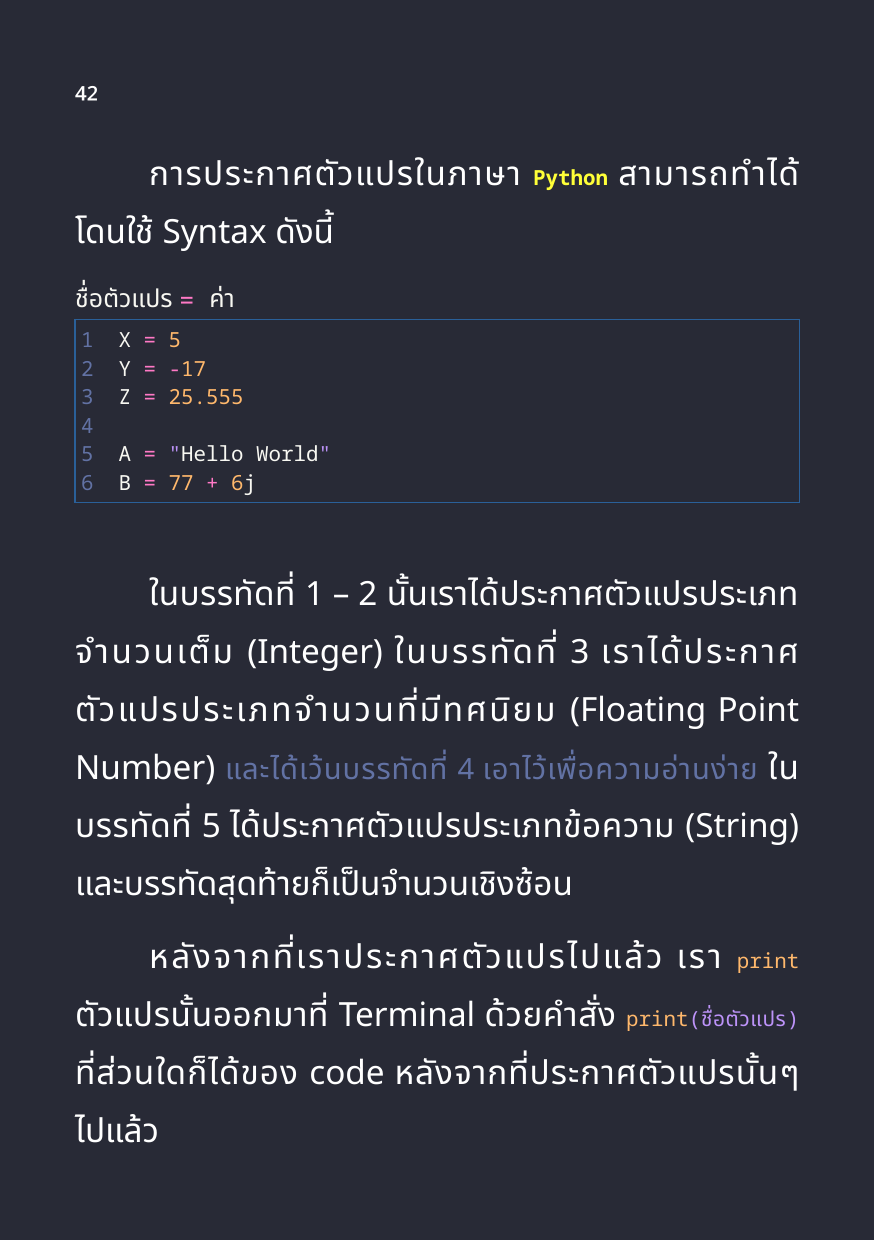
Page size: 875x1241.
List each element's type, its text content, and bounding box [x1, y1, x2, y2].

table_header 1 X = 5 2 Y = -17 3 Z = 25.555 4 5 A = "Hello World" 6 B = 77 + 6j [76, 320, 799, 502]
text หลังจากที่เราประกาศตัวแปรไปแล้ว เรา print ตัวแปรนั้นออกมาที่ Terminal ด้วยคำสั่ง print(ชื่อตัวแปร) ที่ส่วนใดก็ได้ของ code หลังจากที่ประกาศตัวแปรนั้นๆ ไปแล้ว [75, 933, 799, 1158]
text การประกาศตัวแปรในภาษา Python สามารถทำได้โดนใช้ Syntax ดังนี้ [75, 150, 799, 259]
text ในบรรทัดที่ 1 – 2 นั้นเราได้ประกาศตัวแปรประเภทจำนวนเต็ม (Integer) ในบรรทัดที่ 3 เราได้ประกาศตัวแปรประเภทจำนวนที่มีทศนิยม (Floating Point Number) และได้เว้นบรรทัดที่ 4 เอาไว้เพื่อความอ่านง่าย ในบรรทัดที่ 5 ได้ประกาศตัวแปรประเภทข้อความ (String) และบรรทัดสุดท้ายก็เป็นจำนวนเชิงซ้อน [75, 570, 799, 911]
text ชื่อตัวแปร = ค่า [75, 281, 799, 319]
